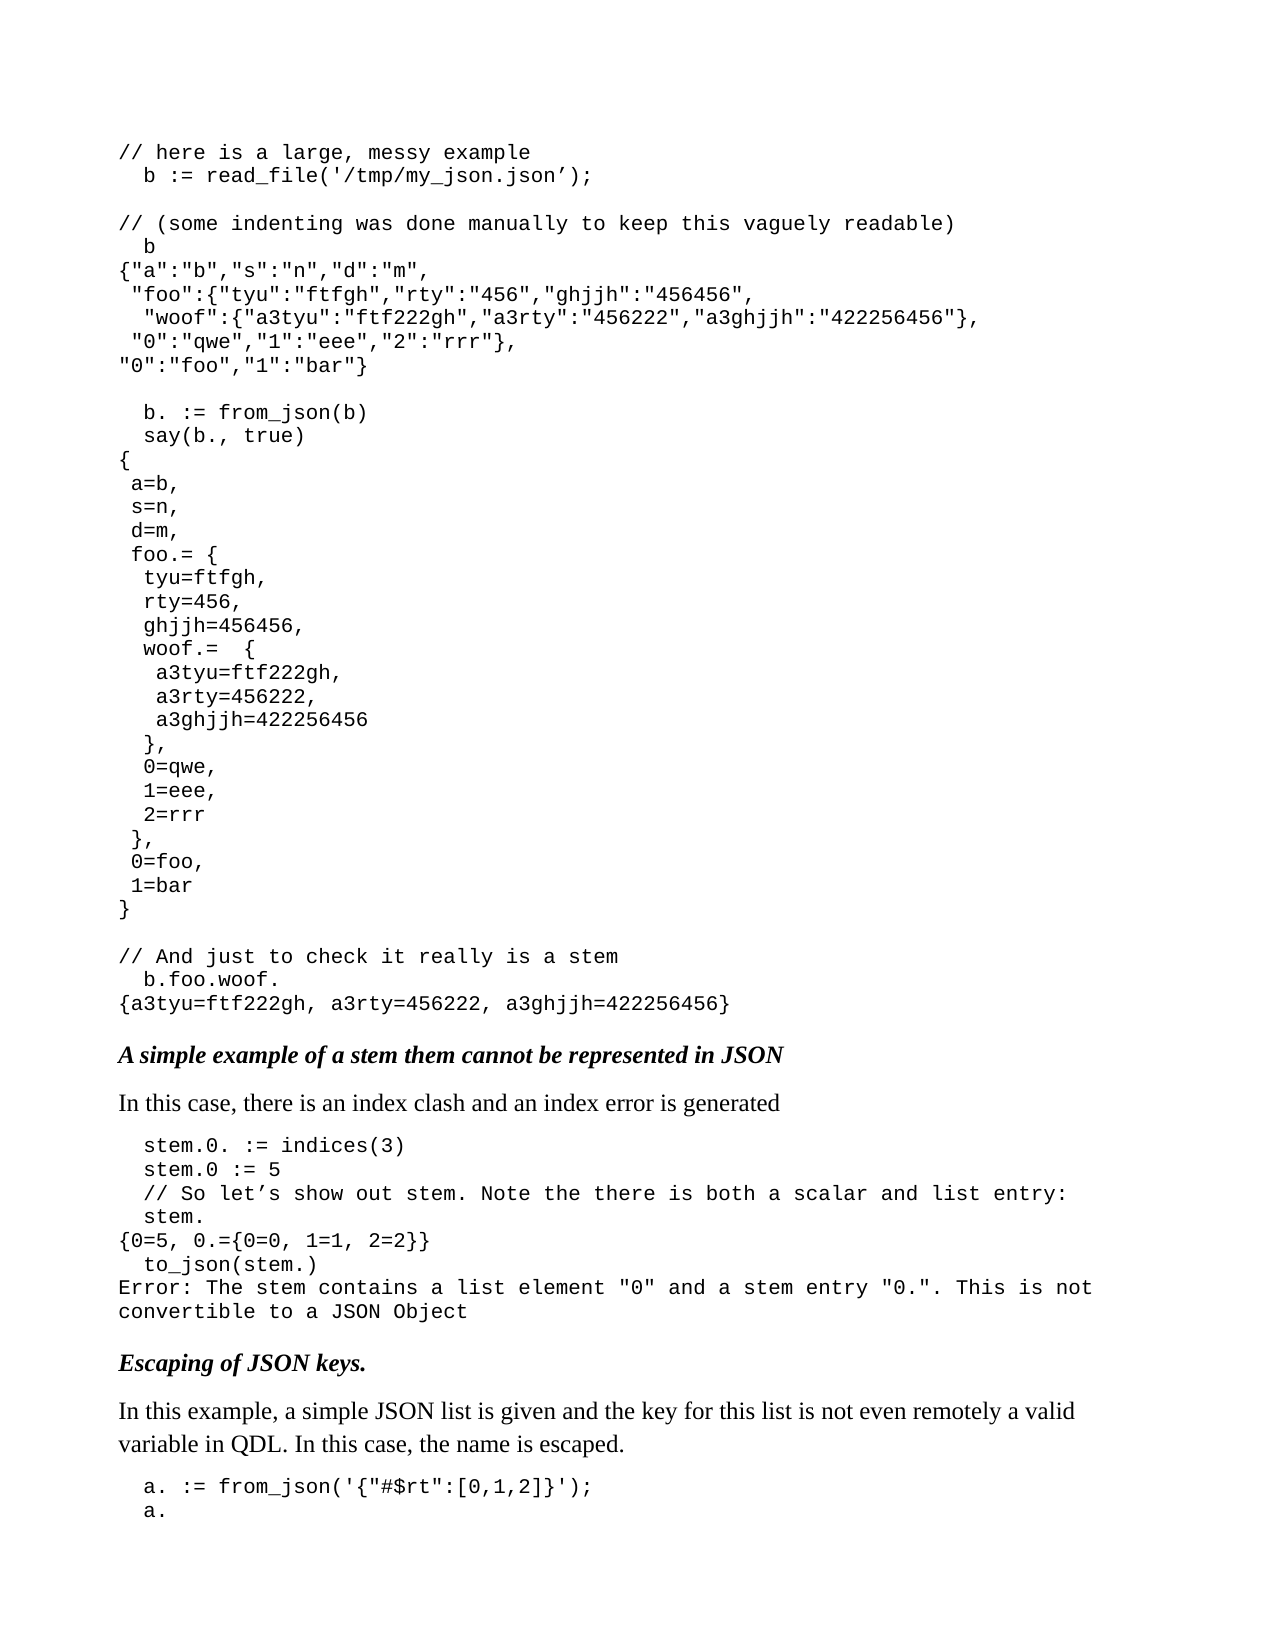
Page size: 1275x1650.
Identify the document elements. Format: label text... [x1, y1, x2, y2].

text }, [118, 733, 1157, 757]
text "0":"qwe","1":"eee","2":"rrr"}, [118, 331, 1157, 354]
text b. := from_json(b) [118, 402, 1157, 426]
text // here is a large, messy example [118, 142, 1157, 165]
text In this case, there is an index clash and an index error is generated [118, 1088, 1157, 1117]
text b := read_file('/tmp/my_json.json’); [118, 165, 1157, 189]
text a3rty=456222, [118, 686, 1157, 709]
text b.foo.woof. [118, 969, 1157, 993]
text woof.= { [118, 638, 1157, 662]
text "0":"foo","1":"bar"} [118, 354, 1157, 378]
text 2=rrr [118, 804, 1157, 827]
text 1=bar [118, 875, 1157, 898]
text {0=5, 0.={0=0, 1=1, 2=2}} [118, 1230, 1157, 1254]
text // And just to check it really is a stem [118, 946, 1157, 969]
text // (some indenting was done manually to keep this vaguely readable) [118, 213, 1157, 236]
text 1=eee, [118, 780, 1157, 804]
text rty=456, [118, 591, 1157, 615]
text 0=foo, [118, 851, 1157, 875]
text say(b., true) [118, 426, 1157, 449]
text }, [118, 827, 1157, 851]
text a3tyu=ftf222gh, [118, 662, 1157, 686]
text 0=qwe, [118, 757, 1157, 780]
text d=m, [118, 520, 1157, 544]
text {"a":"b","s":"n","d":"m", [118, 260, 1157, 284]
text // So let’s show out stem. Note the there is both a scalar and list entry: [118, 1183, 1157, 1206]
text tyu=ftfgh, [118, 567, 1157, 591]
text In this example, a simple JSON list is given and the key for this list is not even remotely a valid variable in QDL. In this case, the name is escaped. [118, 1396, 1157, 1458]
text Error: The stem contains a list element "0" and a stem entry "0.". This is not convertible to a JSON Object [118, 1277, 1157, 1325]
text stem. [118, 1206, 1157, 1230]
text a. := from_json('{"#$rt":[0,1,2]}'); [118, 1477, 1157, 1500]
text foo.= { [118, 544, 1157, 567]
text { [118, 449, 1157, 473]
text a3ghjjh=422256456 [118, 709, 1157, 733]
text stem.0 := 5 [118, 1159, 1157, 1183]
text a. [118, 1500, 1157, 1524]
text } [118, 898, 1157, 922]
text b [118, 236, 1157, 260]
text Escaping of JSON keys. [118, 1348, 1157, 1377]
text "foo":{"tyu":"ftfgh","rty":"456","ghjjh":"456456", [118, 284, 1157, 307]
text stem.0. := indices(3) [118, 1136, 1157, 1159]
text {a3tyu=ftf222gh, a3rty=456222, a3ghjjh=422256456} [118, 993, 1157, 1017]
text a=b, [118, 473, 1157, 496]
text A simple example of a stem them cannot be represented in JSON [118, 1040, 1157, 1069]
text ghjjh=456456, [118, 615, 1157, 638]
text "woof":{"a3tyu":"ftf222gh","a3rty":"456222","a3ghjjh":"422256456"}, [118, 307, 1157, 331]
text s=n, [118, 496, 1157, 520]
text to_json(stem.) [118, 1254, 1157, 1277]
